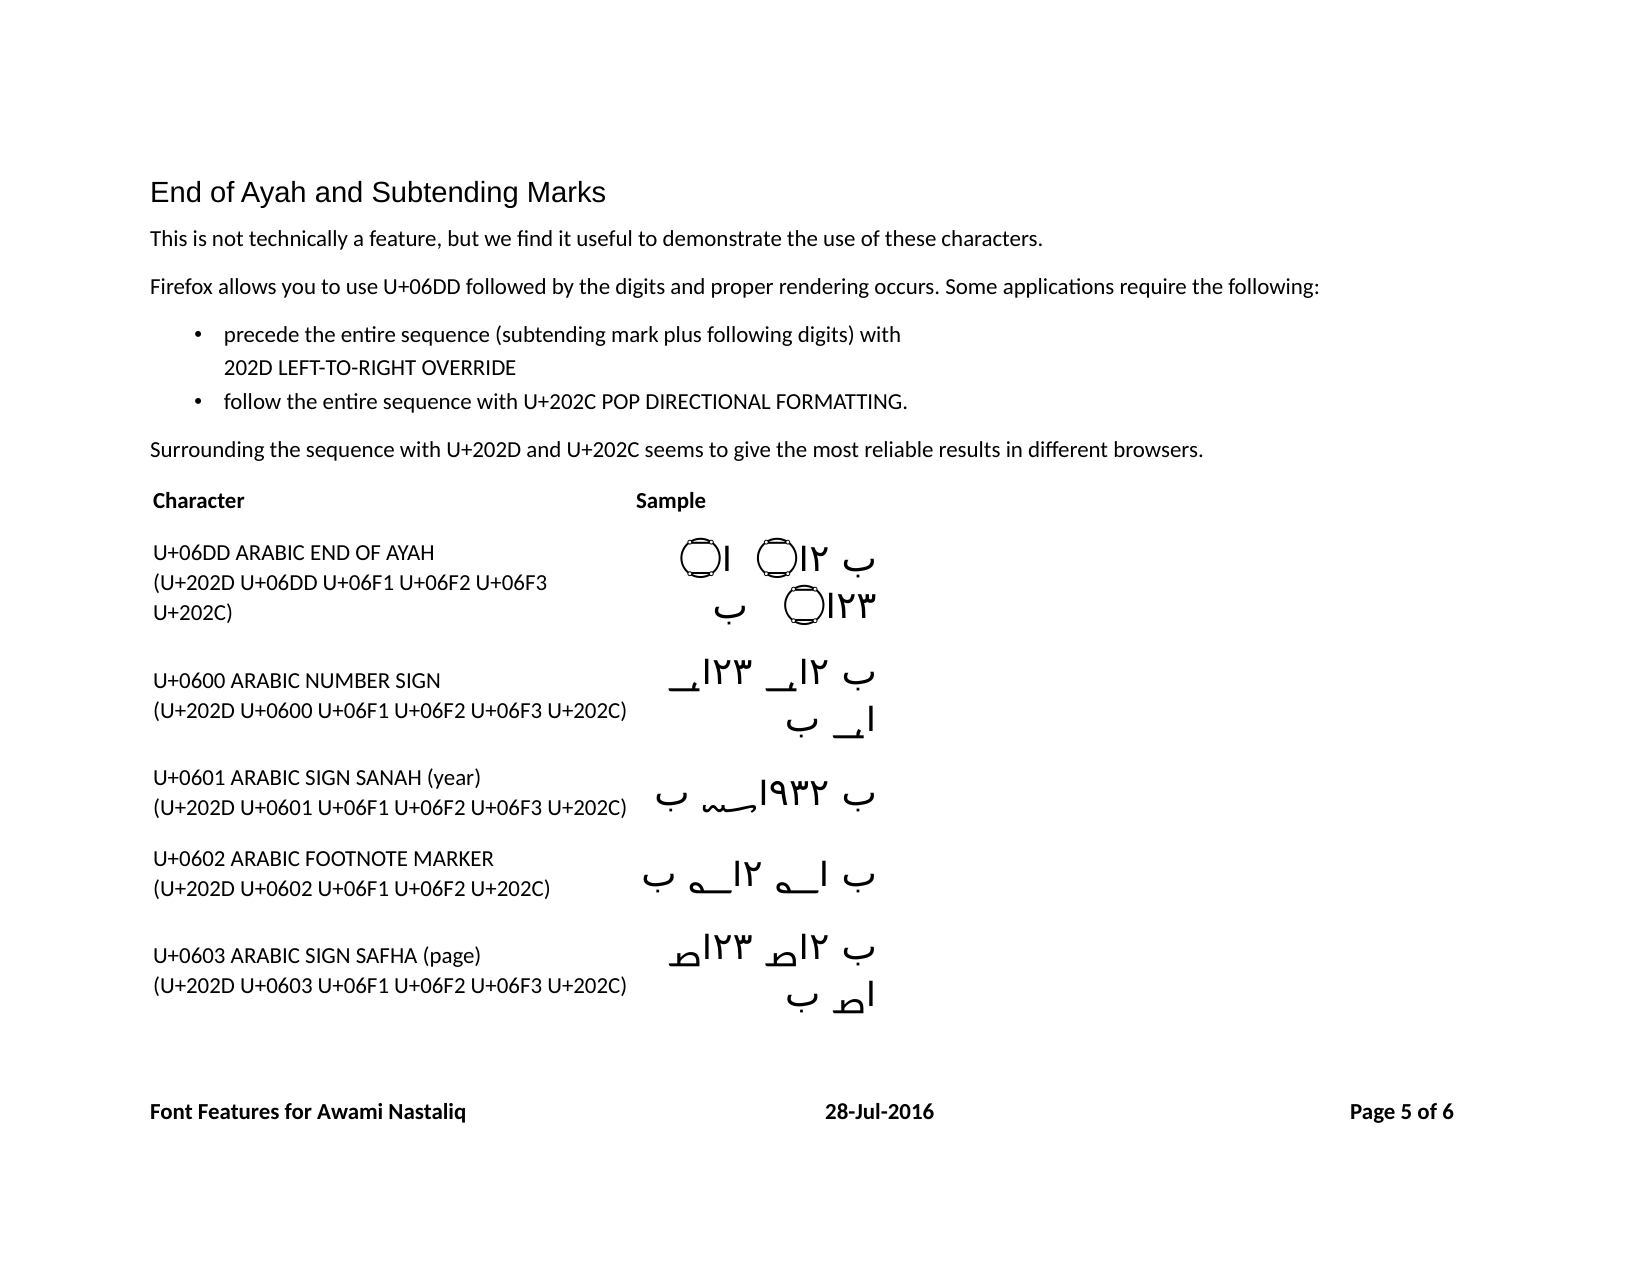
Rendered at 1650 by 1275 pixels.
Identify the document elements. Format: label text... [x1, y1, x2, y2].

table_cell ب ‭؃۱۲۳‬ ‭؃۱۲‬ ‭؃۱‬ ب [633, 922, 879, 1035]
table_cell ب ‭۝۱‬ ‭۝۱۲‬ ‭۝۱۲۳‬ ب [633, 534, 879, 647]
table_cell ب ‭؀۱۲۳‬ ‭؀۱۲‬ ‭؀۱‬ ب [633, 647, 879, 760]
text This is not technically a feature, but we find it useful to demonstrate the use of these characters. [150, 224, 1500, 252]
table_cell U+0602 ARABIC FOOTNOTE MARKER (U+202D U+0602 U+06F1 U+06F2 U+202C) [150, 841, 633, 922]
text Surrounding the sequence with U+202D and U+202C seems to give the most reliable results in different browsers. [150, 435, 1500, 463]
table_cell ب ‭؁۱۹۳۲‬ ب [633, 760, 879, 841]
text Firefox allows you to use U+06DD followed by the digits and proper rendering occurs. Some applications require the following: [150, 272, 1500, 300]
table_cell U+06DD ARABIC END OF AYAH (U+202D U+06DD U+06F1 U+06F2 U+06F3 U+202C) [150, 534, 633, 647]
table_header Character [150, 483, 633, 534]
table_cell ب ‭؂۱۲‬ ‭؂۱‬ ب [633, 841, 879, 922]
table_cell U+0603 ARABIC SIGN SAFHA (page) (U+202D U+0603 U+06F1 U+06F2 U+06F3 U+202C) [150, 922, 633, 1035]
table_header Sample [633, 483, 879, 534]
table_cell U+0601 ARABIC SIGN SANAH (year) (U+202D U+0601 U+06F1 U+06F2 U+06F3 U+202C) [150, 760, 633, 841]
table_cell U+0600 ARABIC NUMBER SIGN (U+202D U+0600 U+06F1 U+06F2 U+06F3 U+202C) [150, 647, 633, 760]
list precede the entire sequence (subtending mark plus following digits) with 202D LEFT-TO-RIGHT OVERRIDE [194, 320, 1500, 381]
subtitle End of Ayah and Subtending Marks [150, 175, 1500, 208]
list follow the entire sequence with U+202C POP DIRECTIONAL FORMATTING. [194, 387, 1500, 415]
